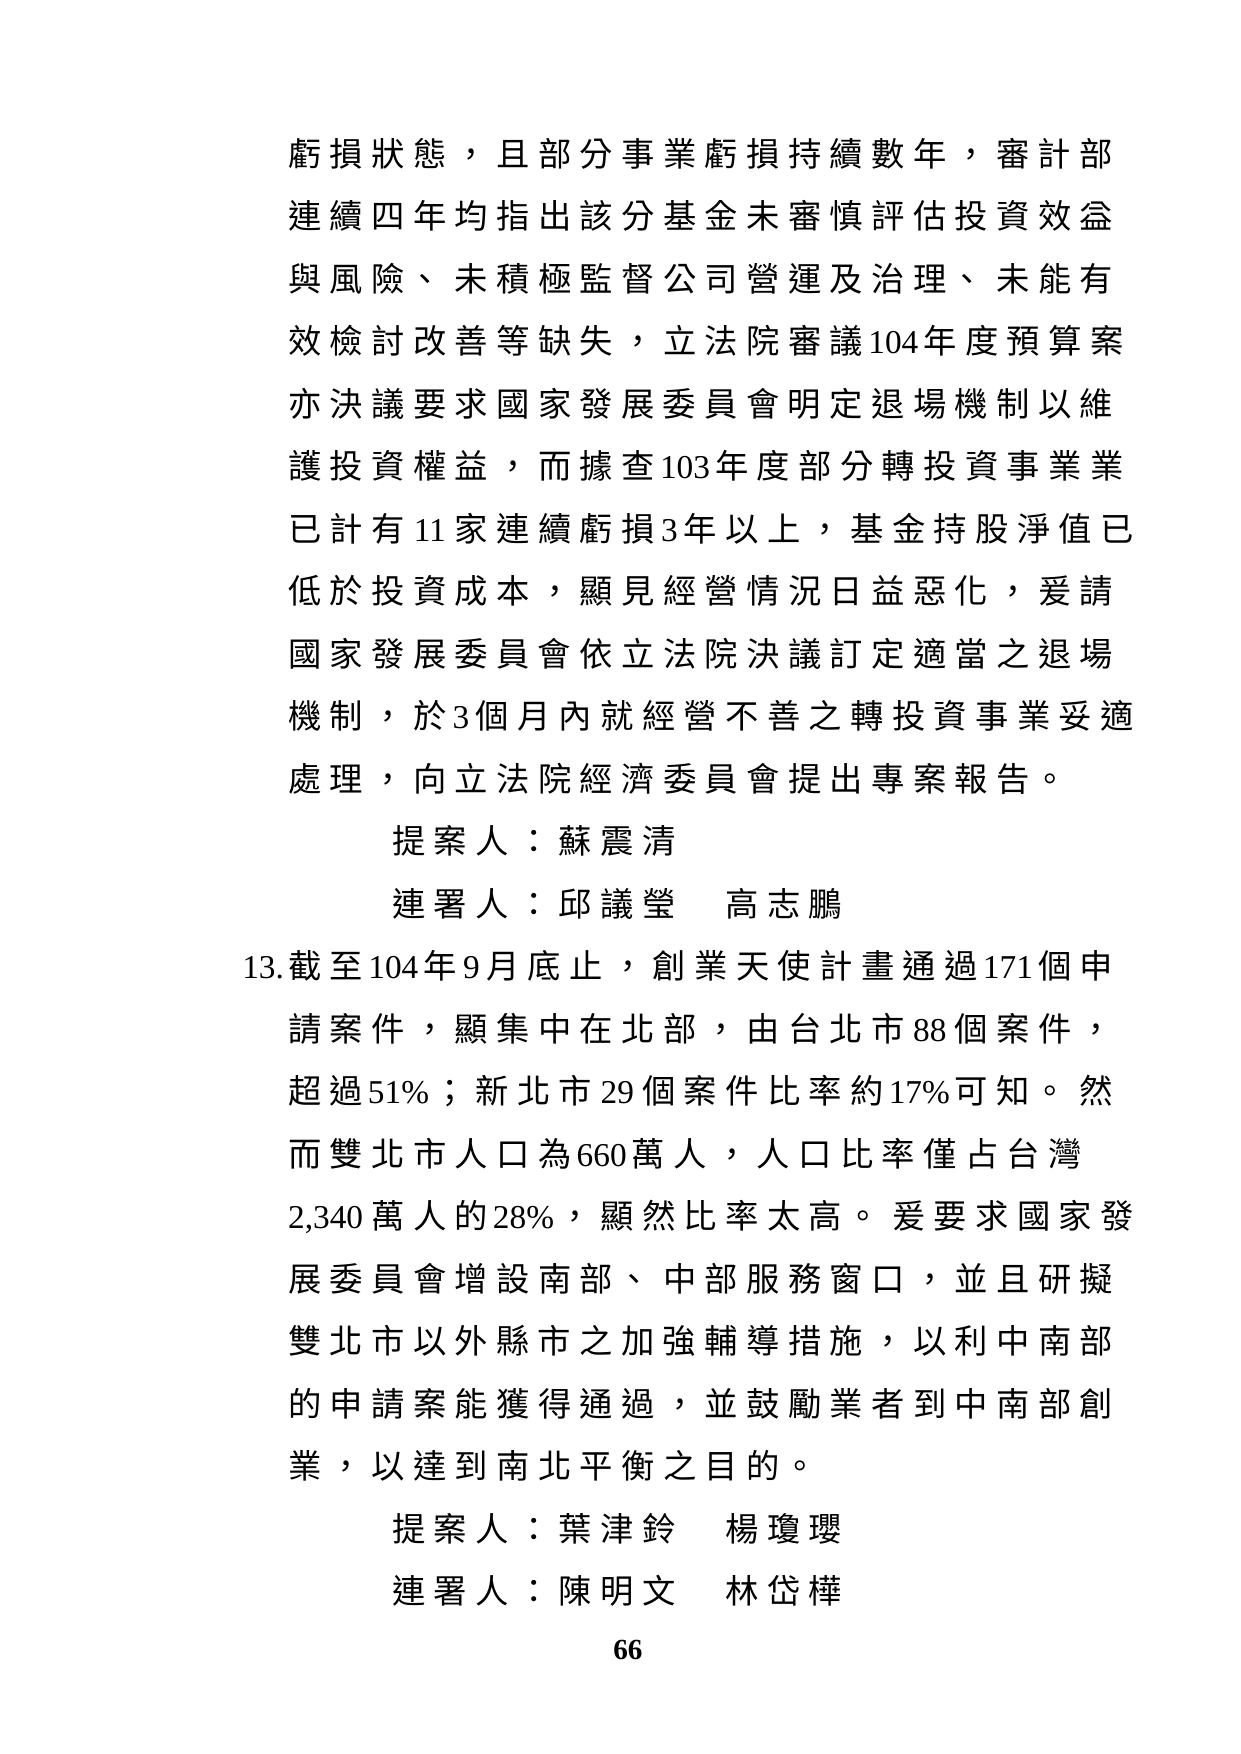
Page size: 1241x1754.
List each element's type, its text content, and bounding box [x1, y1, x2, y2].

list 虧損狀態，且部分事業虧損持續數年，審計部連續四年均指出該分基金未審慎評估投資效益與風險、未積極監督公司營運及治理、未能有效檢討改善等缺失，立法院審議104年度預算案亦決議要求國家發展委員會明定退場機制以維護投資權益，而據查103年度部分轉投資事業業已計有11家連續虧損3年以上，基金持股淨值已低於投資成本，顯見經營情況日益惡化，爰請國家發展委員會依立法院決議訂定適當之退場機制，於3個月內就經營不善之轉投資事業妥適處理，向立法院經濟委員會提出專案報告。 [234, 110, 1148, 798]
list 截至104年9月底止，創業天使計畫通過171個申請案件，顯集中在北部，由台北市88個案件，超過51%；新北市29個案件比率約17%可知。然而雙北市人口為660萬人，人口比率僅占台灣2,340萬人的28%，顯然比率太高。爰要求國家發展委員會增設南部、中部服務窗口，並且研擬雙北市以外縣市之加強輔導措施，以利中南部的申請案能獲得通過，並鼓勵業者到中南部創業，以達到南北平衡之目的。 [234, 923, 1148, 1485]
text 連署人：陳明文 林岱樺 [384, 1548, 1044, 1610]
text 連署人：邱議瑩 高志鵬 [384, 860, 1044, 923]
text 提案人：蘇震清 [384, 798, 1044, 860]
text 提案人：葉津鈴 楊瓊瓔 [384, 1485, 1044, 1548]
